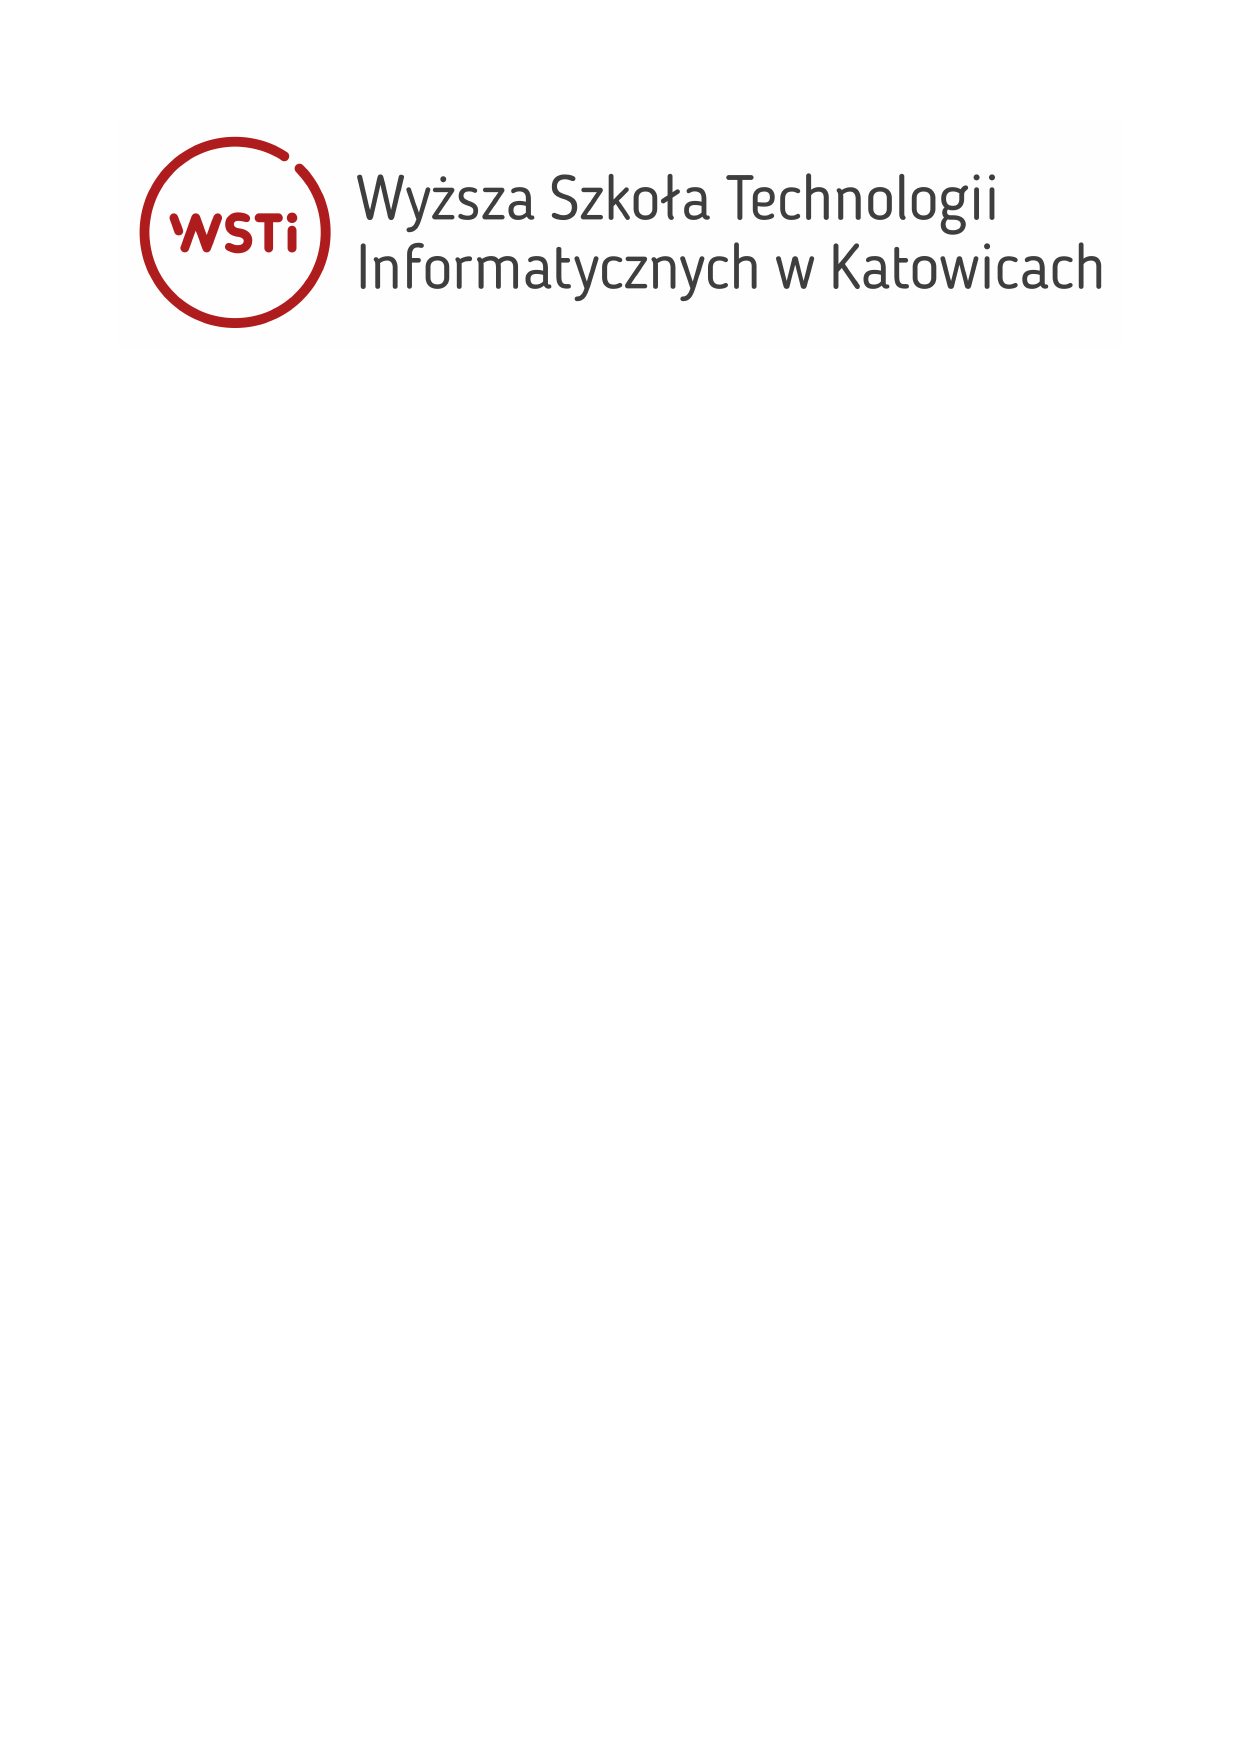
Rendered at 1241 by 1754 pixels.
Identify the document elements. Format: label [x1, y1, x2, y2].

picture [118, 119, 1123, 350]
